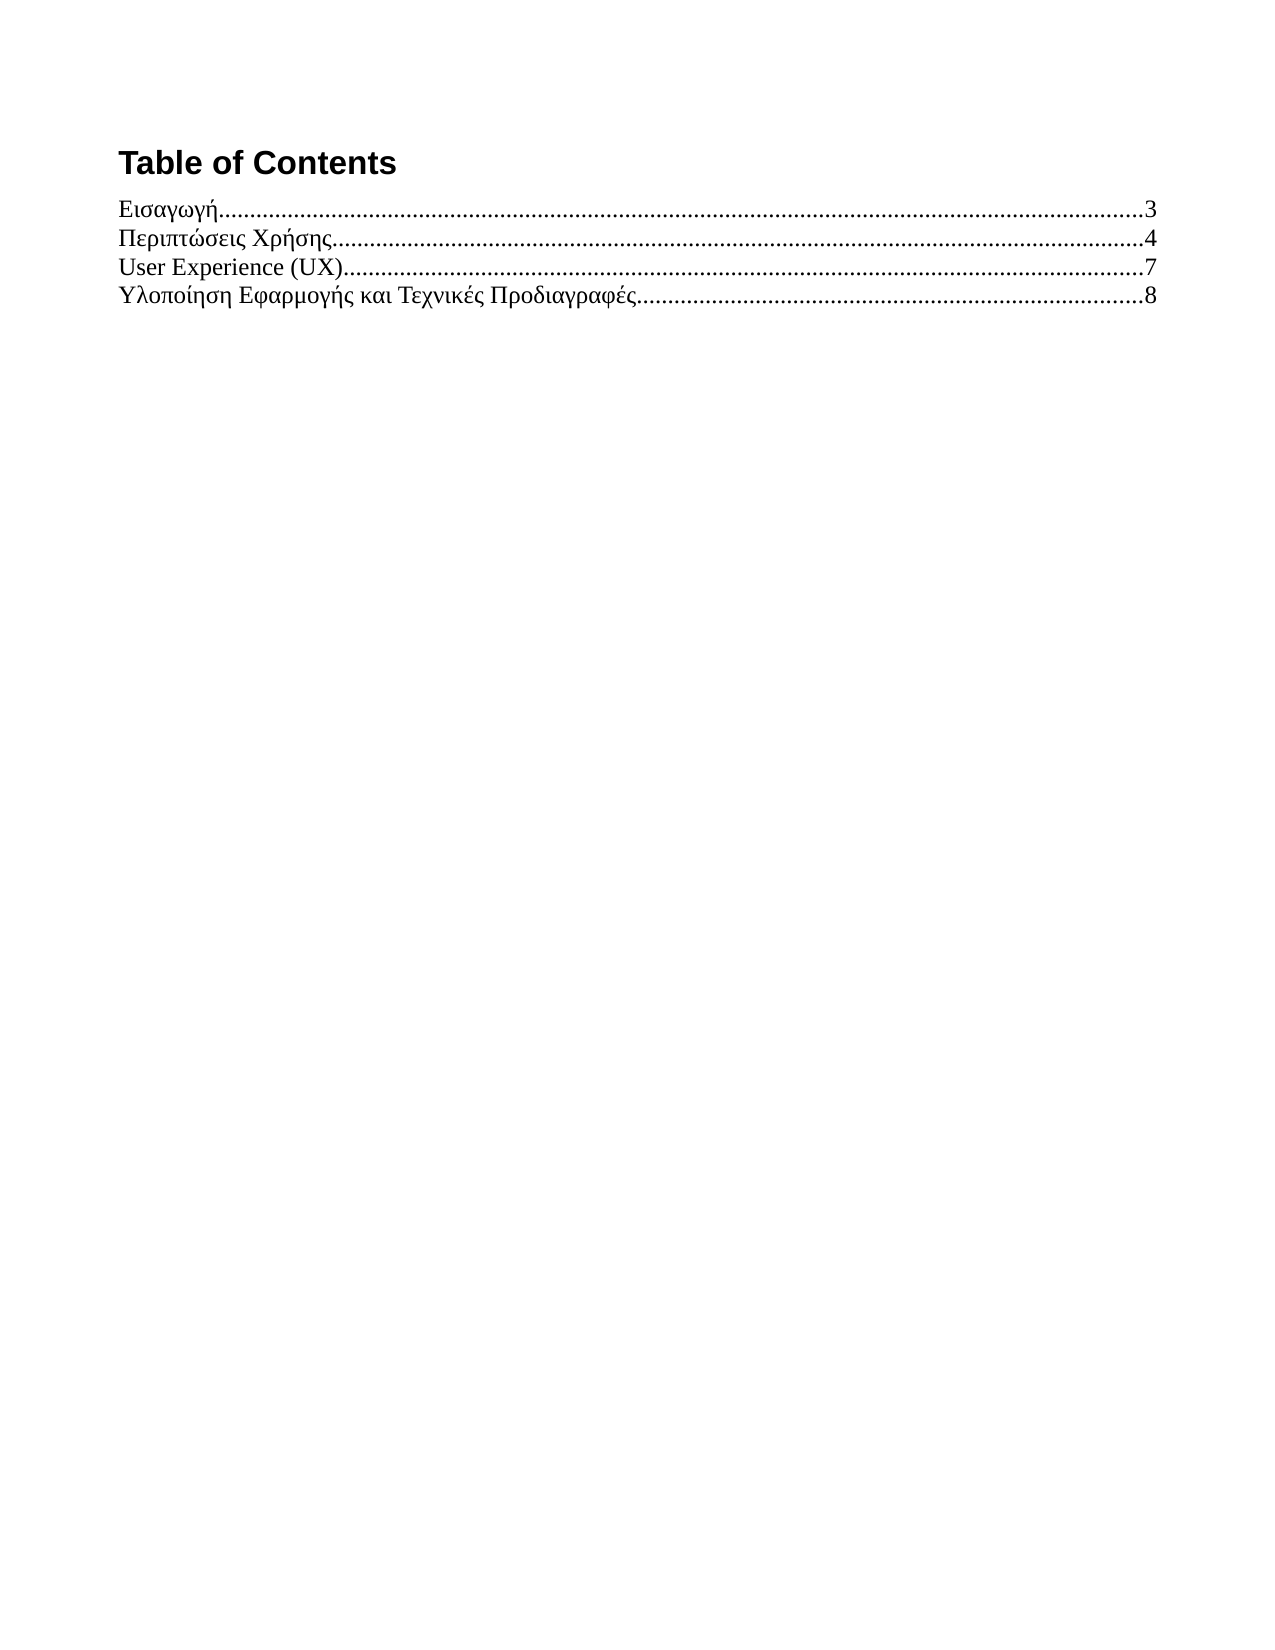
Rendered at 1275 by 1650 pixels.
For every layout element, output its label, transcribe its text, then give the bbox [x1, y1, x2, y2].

text Εισαγωγή 3 [118, 194, 1157, 223]
text Υλοποίηση Εφαρμογής και Τεχνικές Προδιαγραφές 8 [118, 280, 1157, 309]
text Περιπτώσεις Χρήσης 4 [118, 223, 1157, 252]
subtitle Table of Contents [118, 143, 1157, 182]
text User Experience (UX) 7 [118, 252, 1157, 280]
